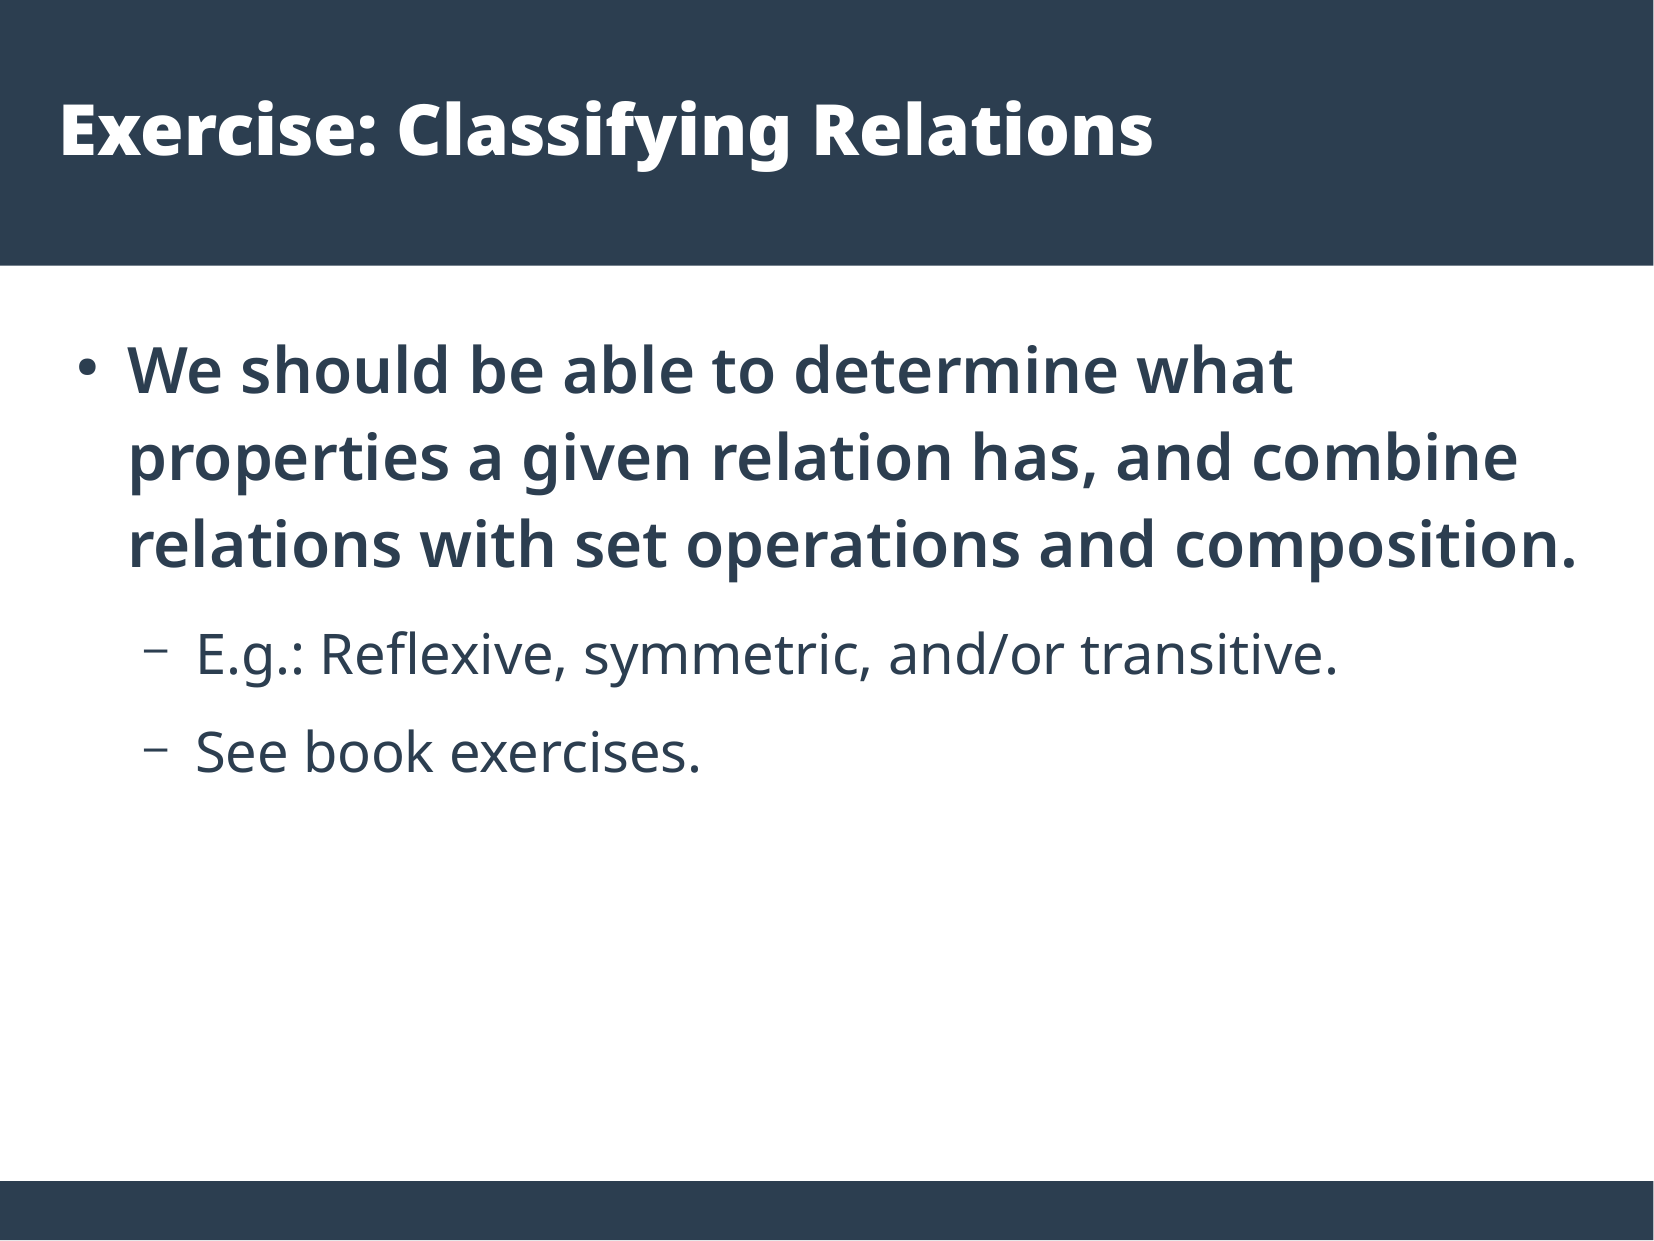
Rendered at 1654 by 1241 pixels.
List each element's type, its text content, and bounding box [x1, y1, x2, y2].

list We should be able to determine what properties a given relation has, and combine relations with set operations and composition. E.g.: Reflexive, symmetric, and/or transitive. See book exercises. [59, 324, 1595, 796]
title Exercise: Classifying Relations [59, 49, 1595, 207]
